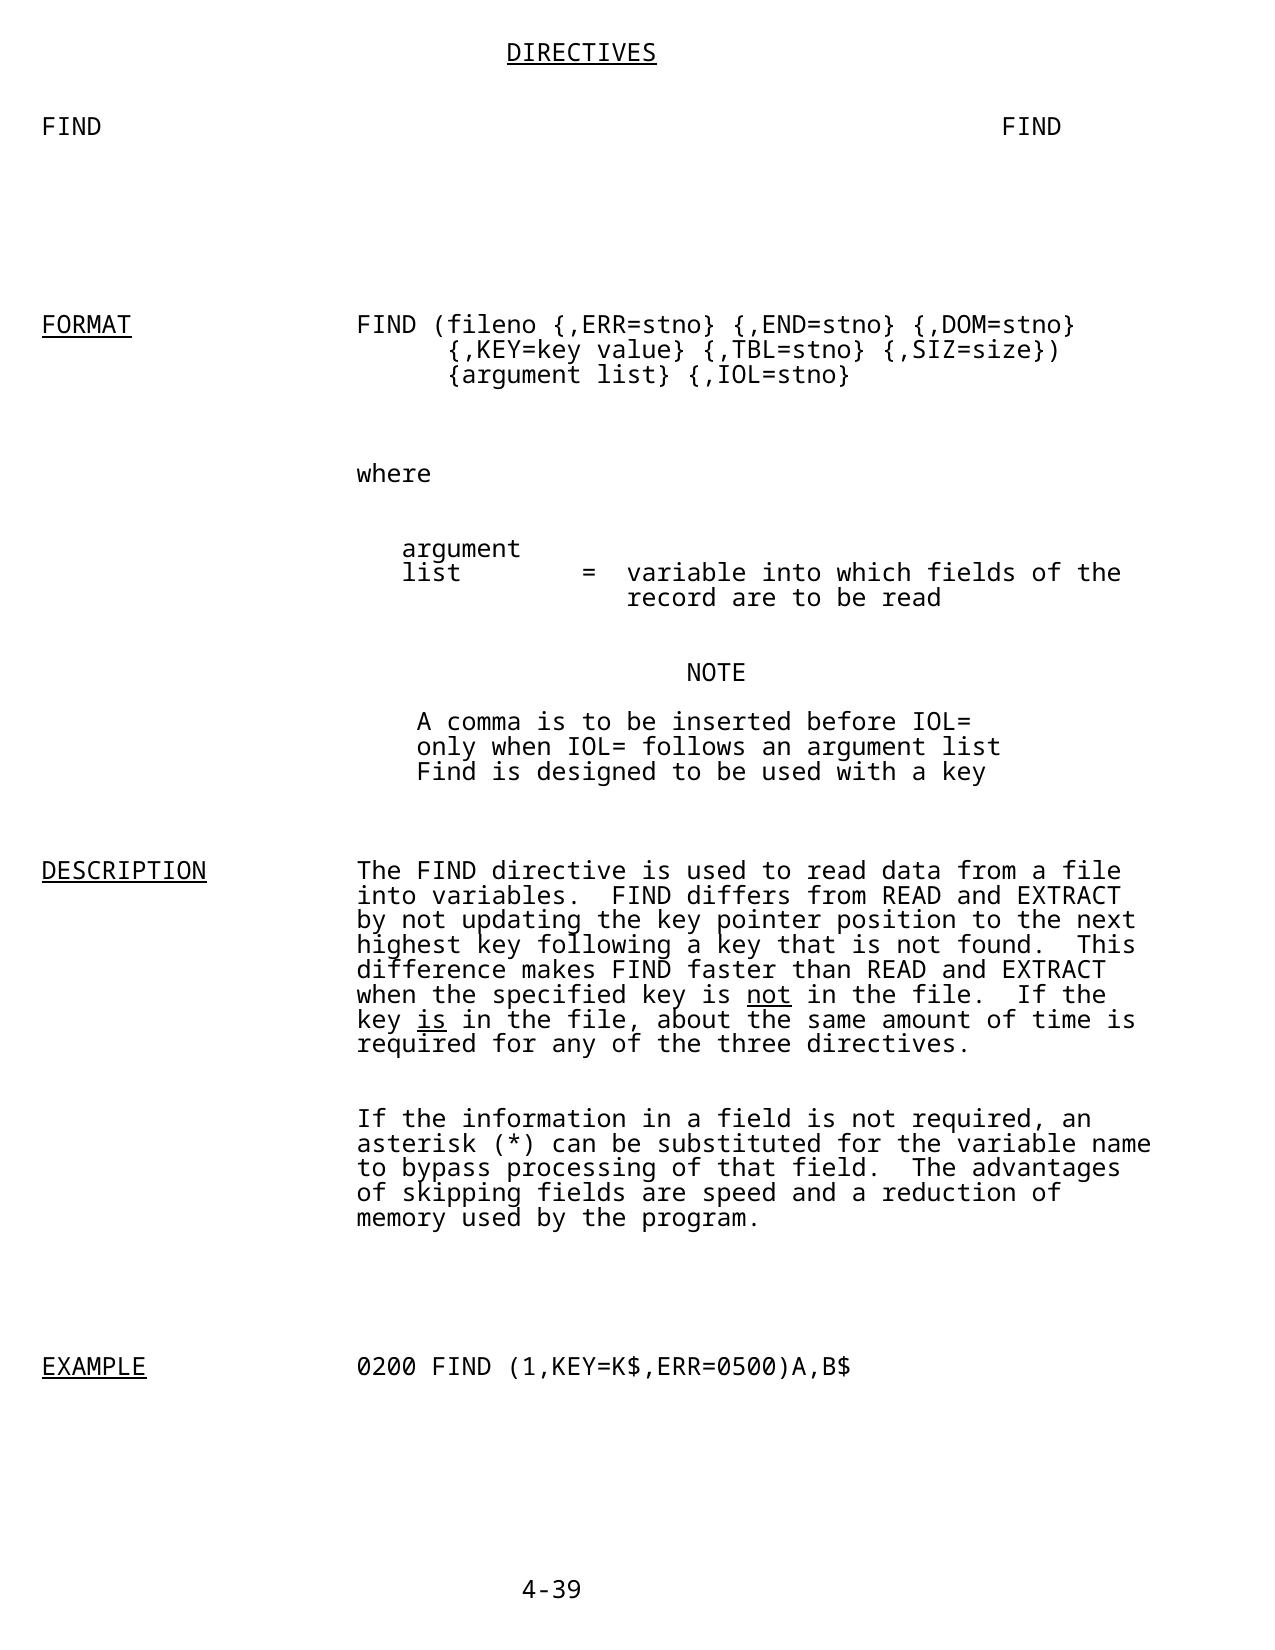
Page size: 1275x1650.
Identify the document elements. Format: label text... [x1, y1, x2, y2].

text by not updating the key pointer position to the next [41, 909, 1234, 934]
text DIRECTIVES [41, 41, 1234, 66]
text highest key following a key that is not found. This [41, 934, 1234, 959]
text EXAMPLE 0200 FIND (1,KEY=K$,ERR=0500)A,B$ [41, 1355, 1234, 1380]
text key is in the file, about the same amount of time is [41, 1008, 1234, 1033]
text only when IOL= follows an argument list [41, 736, 1234, 760]
text 4-39 [41, 1578, 1234, 1603]
text required for any of the three directives. [41, 1033, 1234, 1058]
text A comma is to be inserted before IOL= [41, 711, 1234, 736]
text record are to be read [41, 587, 1234, 612]
text list = variable into which fields of the [41, 562, 1234, 587]
text NOTE [41, 661, 1234, 686]
text when the specified key is not in the file. If the [41, 983, 1234, 1008]
text memory used by the program. [41, 1207, 1234, 1231]
text asterisk (*) can be substituted for the variable name [41, 1132, 1234, 1157]
text {argument list} {,IOL=stno} [41, 364, 1234, 388]
text FORMAT FIND (fileno {,ERR=stno} {,END=stno} {,DOM=stno} [41, 314, 1234, 339]
text If the information in a field is not required, an [41, 1107, 1234, 1132]
text FIND FIND [41, 116, 1234, 141]
text argument [41, 537, 1234, 562]
text where [41, 463, 1234, 488]
text difference makes FIND faster than READ and EXTRACT [41, 959, 1234, 983]
text DESCRIPTION The FIND directive is used to read data from a file [41, 859, 1234, 884]
text {,KEY=key value} {,TBL=stno} {,SIZ=size}) [41, 339, 1234, 364]
text to bypass processing of that field. The advantages [41, 1157, 1234, 1182]
text into variables. FIND differs from READ and EXTRACT [41, 884, 1234, 909]
text of skipping fields are speed and a reduction of [41, 1182, 1234, 1207]
text Find is designed to be used with a key [41, 760, 1234, 785]
